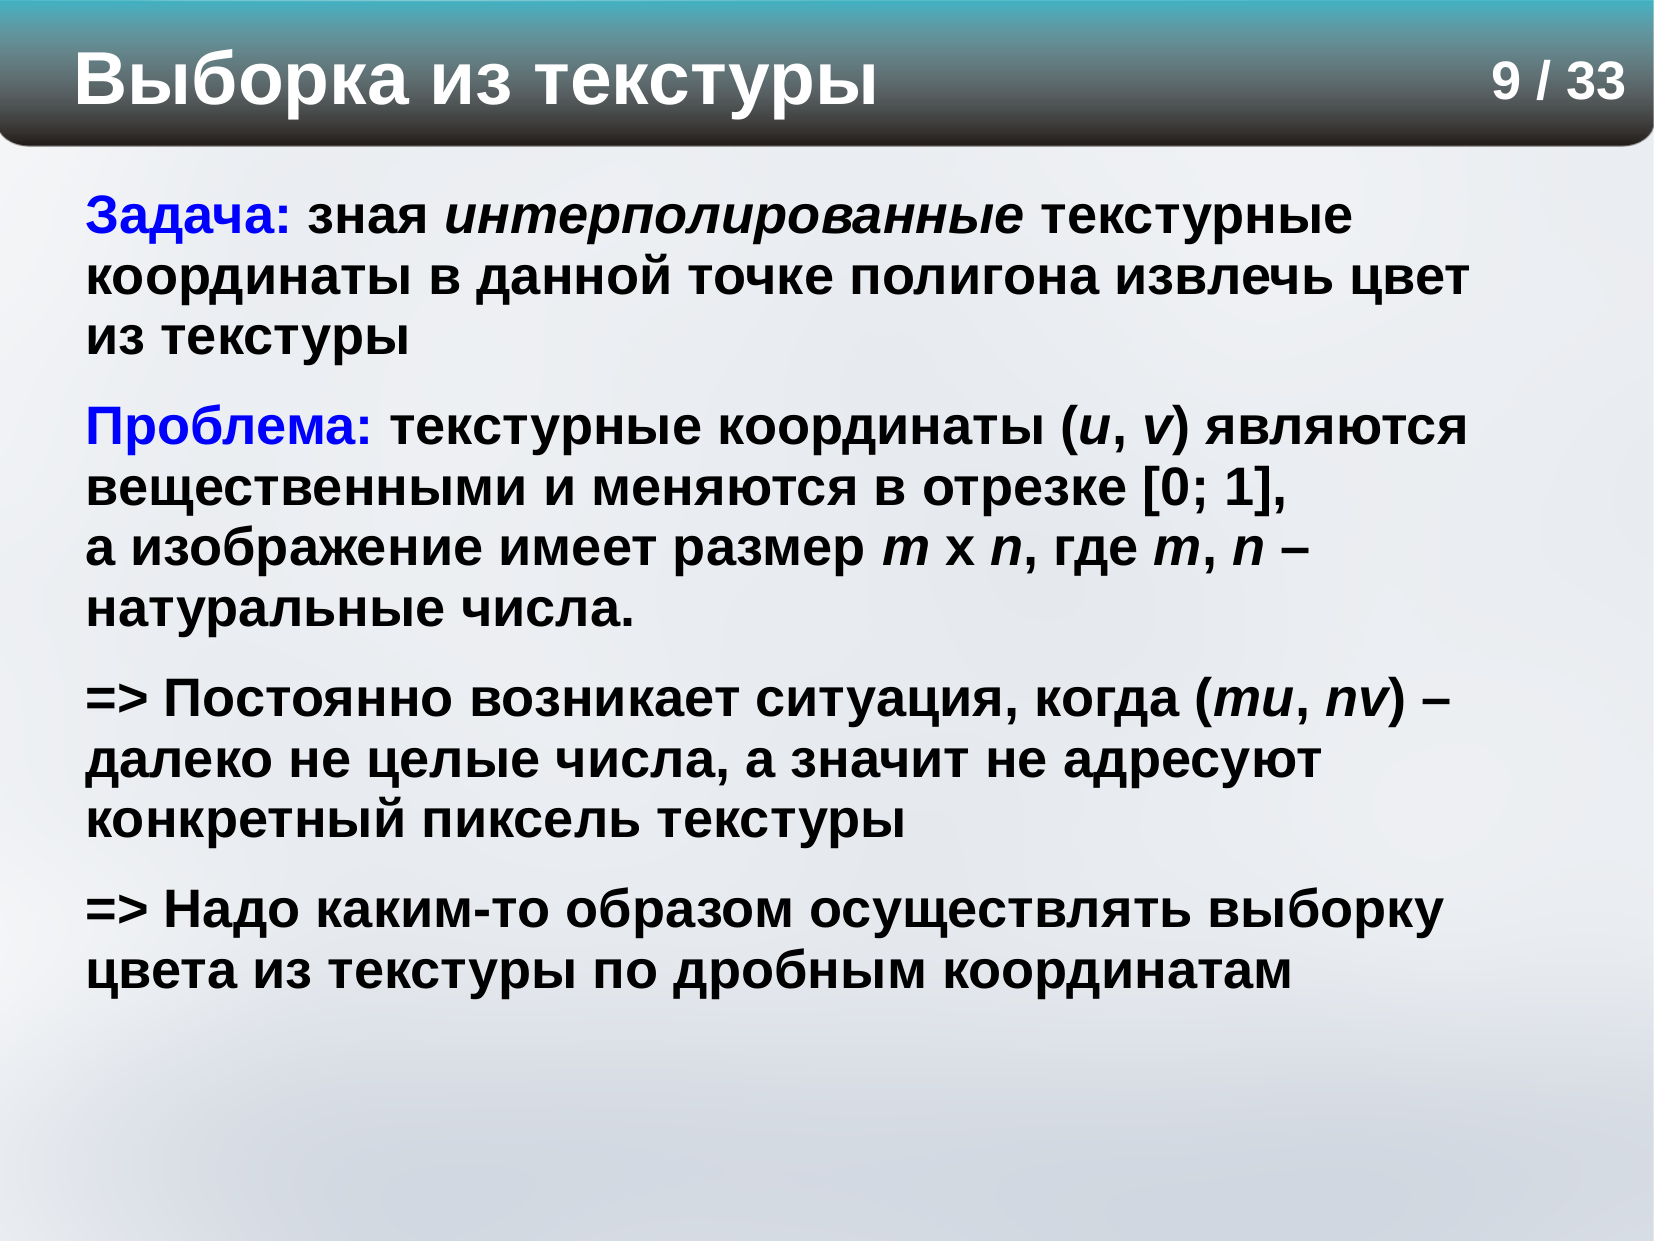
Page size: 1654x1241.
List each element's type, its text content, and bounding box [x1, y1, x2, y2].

picture [0, 0, 1654, 1241]
text_box Выборка из текстуры [59, 29, 916, 129]
text_box Задача: зная интерполированные текстурные координаты в данной точке полигона извлечь цвет из текстуры Проблема: текстурные координаты (u, v) являются вещественными и меняются в отрезке [0; 1], а изображение имеет размер m x n, где m, n – натуральные числа. => Постоянно возникает ситуация, когда (mu, nv) – далеко не целые числа, а значит не адресуют конкретный пиксель текстуры => Надо каким-то образом осуществлять выборку цвета из текстуры по дробным координатам [70, 177, 1595, 1008]
text_box <номер> / 33 [1476, 42, 1654, 179]
